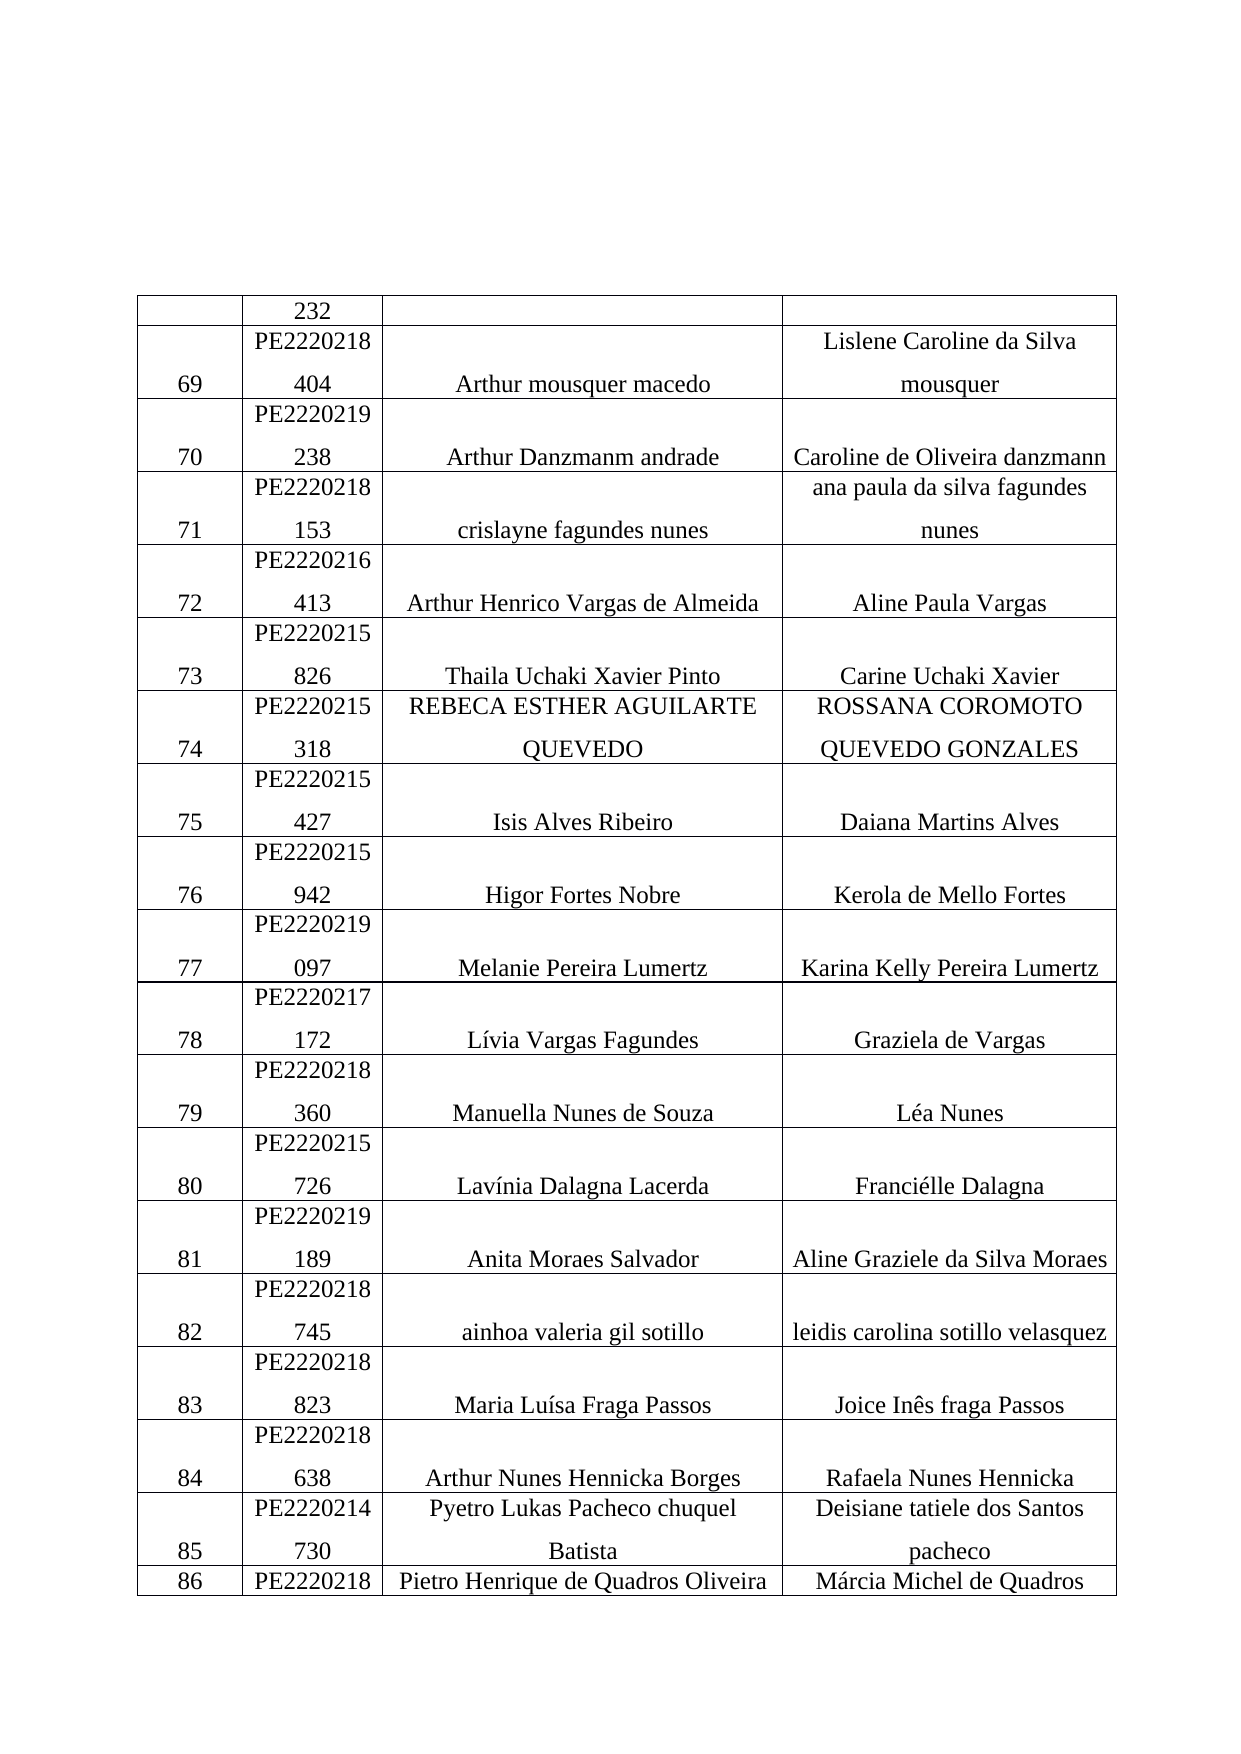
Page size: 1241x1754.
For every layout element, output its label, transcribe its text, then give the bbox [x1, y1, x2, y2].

table_cell Lislene Caroline da Silva mousquer [783, 326, 1116, 398]
table_cell Aline Paula Vargas [783, 545, 1116, 617]
table_cell PE2220216413 [243, 545, 382, 617]
table_cell Manuella Nunes de Souza [383, 1055, 782, 1127]
table_cell Arthur mousquer macedo [383, 326, 782, 398]
table_cell Karina Kelly Pereira Lumertz [783, 910, 1116, 981]
table_cell Higor Fortes Nobre [383, 837, 782, 908]
table_cell Melanie Pereira Lumertz [383, 910, 782, 981]
table_cell 77 [138, 910, 242, 981]
table_cell Léa Nunes [783, 1055, 1116, 1127]
table_cell PE2220219097 [243, 910, 382, 981]
table_cell PE2220215726 [243, 1128, 382, 1200]
table_cell Graziela de Vargas [783, 983, 1116, 1054]
table_cell PE2220215427 [243, 764, 382, 836]
table_cell 81 [138, 1201, 242, 1273]
table_cell Lavínia Dalagna Lacerda [383, 1128, 782, 1200]
table_cell [383, 296, 782, 325]
table_cell PE2220218745 [243, 1274, 382, 1346]
table_cell 78 [138, 983, 242, 1054]
table_cell Pyetro Lukas Pacheco chuquel Batista [383, 1493, 782, 1565]
table_cell Pietro Henrique de Quadros Oliveira [383, 1566, 782, 1594]
table_cell PE2220215318 [243, 691, 382, 763]
table_cell PE2220218638 [243, 1420, 382, 1492]
table_cell Deisiane tatiele dos Santos pacheco [783, 1493, 1116, 1565]
table_cell [783, 296, 1116, 325]
table_cell 73 [138, 618, 242, 690]
table_cell Joice Inês fraga Passos [783, 1347, 1116, 1419]
table_cell [138, 296, 242, 325]
table_cell Caroline de Oliveira danzmann [783, 399, 1116, 471]
table_cell PE2220217172 [243, 983, 382, 1054]
table_cell Aline Graziele da Silva Moraes [783, 1201, 1116, 1273]
table_cell Arthur Danzmanm andrade [383, 399, 782, 471]
table_cell PE2220218404 [243, 326, 382, 398]
table_cell PE2220218823 [243, 1347, 382, 1419]
table_cell 75 [138, 764, 242, 836]
table_cell Isis Alves Ribeiro [383, 764, 782, 836]
table_cell 82 [138, 1274, 242, 1346]
table_cell Daiana Martins Alves [783, 764, 1116, 836]
table_cell PE2220218153 [243, 472, 382, 544]
table_cell 69 [138, 326, 242, 398]
table_cell 83 [138, 1347, 242, 1419]
table_cell 80 [138, 1128, 242, 1200]
table_cell Maria Luísa Fraga Passos [383, 1347, 782, 1419]
table_cell PE2220215942 [243, 837, 382, 908]
table_cell Arthur Henrico Vargas de Almeida [383, 545, 782, 617]
table_cell ainhoa valeria gil sotillo [383, 1274, 782, 1346]
table_cell PE2220219189 [243, 1201, 382, 1273]
table_cell 232 [243, 296, 382, 325]
table_cell Lívia Vargas Fagundes [383, 983, 782, 1054]
table_cell PE2220218 [243, 1566, 382, 1594]
table_cell 86 [138, 1566, 242, 1594]
table_cell PE2220215826 [243, 618, 382, 690]
table_cell REBECA ESTHER AGUILARTE QUEVEDO [383, 691, 782, 763]
table_cell 76 [138, 837, 242, 908]
table_cell Kerola de Mello Fortes [783, 837, 1116, 908]
table_cell 79 [138, 1055, 242, 1127]
table_cell Anita Moraes Salvador [383, 1201, 782, 1273]
table_cell leidis carolina sotillo velasquez [783, 1274, 1116, 1346]
table_cell crislayne fagundes nunes [383, 472, 782, 544]
table_cell Thaila Uchaki Xavier Pinto [383, 618, 782, 690]
table_cell 71 [138, 472, 242, 544]
table_cell ROSSANA COROMOTO QUEVEDO GONZALES [783, 691, 1116, 763]
table_cell ana paula da silva fagundes nunes [783, 472, 1116, 544]
table_cell Rafaela Nunes Hennicka [783, 1420, 1116, 1492]
table_cell 70 [138, 399, 242, 471]
table_cell 74 [138, 691, 242, 763]
table_cell 85 [138, 1493, 242, 1565]
table_cell PE2220219238 [243, 399, 382, 471]
table_cell 72 [138, 545, 242, 617]
table_cell Arthur Nunes Hennicka Borges [383, 1420, 782, 1492]
table_cell PE2220218360 [243, 1055, 382, 1127]
table_cell Márcia Michel de Quadros [783, 1566, 1116, 1594]
table_cell Carine Uchaki Xavier [783, 618, 1116, 690]
table_cell 84 [138, 1420, 242, 1492]
table_cell Franciélle Dalagna [783, 1128, 1116, 1200]
table_cell PE2220214730 [243, 1493, 382, 1565]
